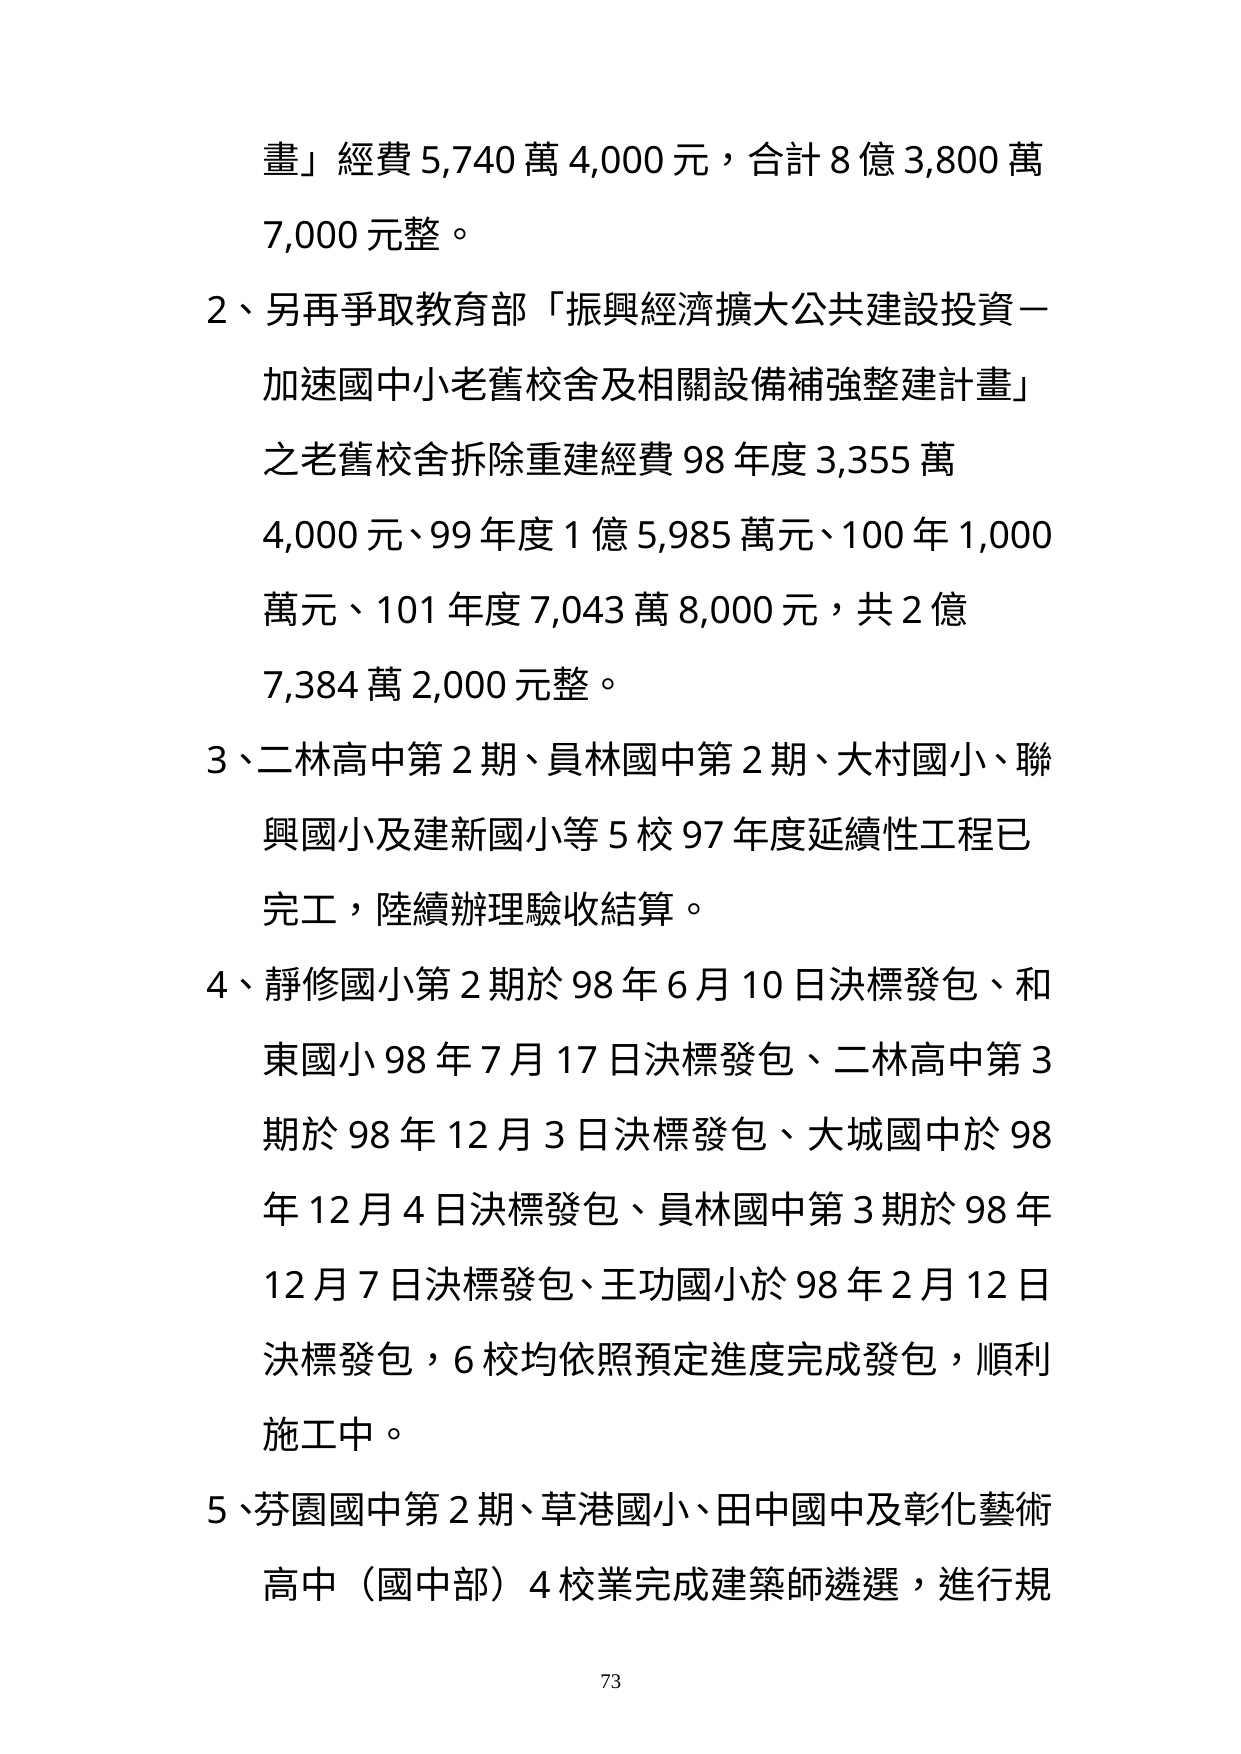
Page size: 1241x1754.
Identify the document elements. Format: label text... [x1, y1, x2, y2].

text 4、靜修國小第2期於98年6月10日決標發包、和東國小98年7月17日決標發包、二林高中第3期於98年12月3日決標發包、大城國中於98年12月4日決標發包、員林國中第3期於98年12月7日決標發包、王功國小於98年2月12日決標發包，6校均依照預定進度完成發包，順利施工中。 [206, 945, 1053, 1470]
text 3、二林高中第2期、員林國中第2期、大村國小、聯興國小及建新國小等5校97年度延續性工程已完工，陸續辦理驗收結算。 [206, 720, 1053, 945]
text 5、芬園國中第2期、草港國小、田中國中及彰化藝術高中（國中部）4校業完成建築師遴選，進行規 [206, 1470, 1053, 1620]
text 2、另再爭取教育部「振興經濟擴大公共建設投資－加速國中小老舊校舍及相關設備補強整建計畫」之老舊校舍拆除重建經費98年度3,355萬4,000元、99年度1億5,985萬元、100年1,000萬元、101年度7,043萬8,000元，共2億7,384萬2,000元整。 [206, 270, 1053, 720]
text 畫」經費5,740萬4,000元，合計8億3,800萬7,000元整。 [206, 120, 1053, 270]
